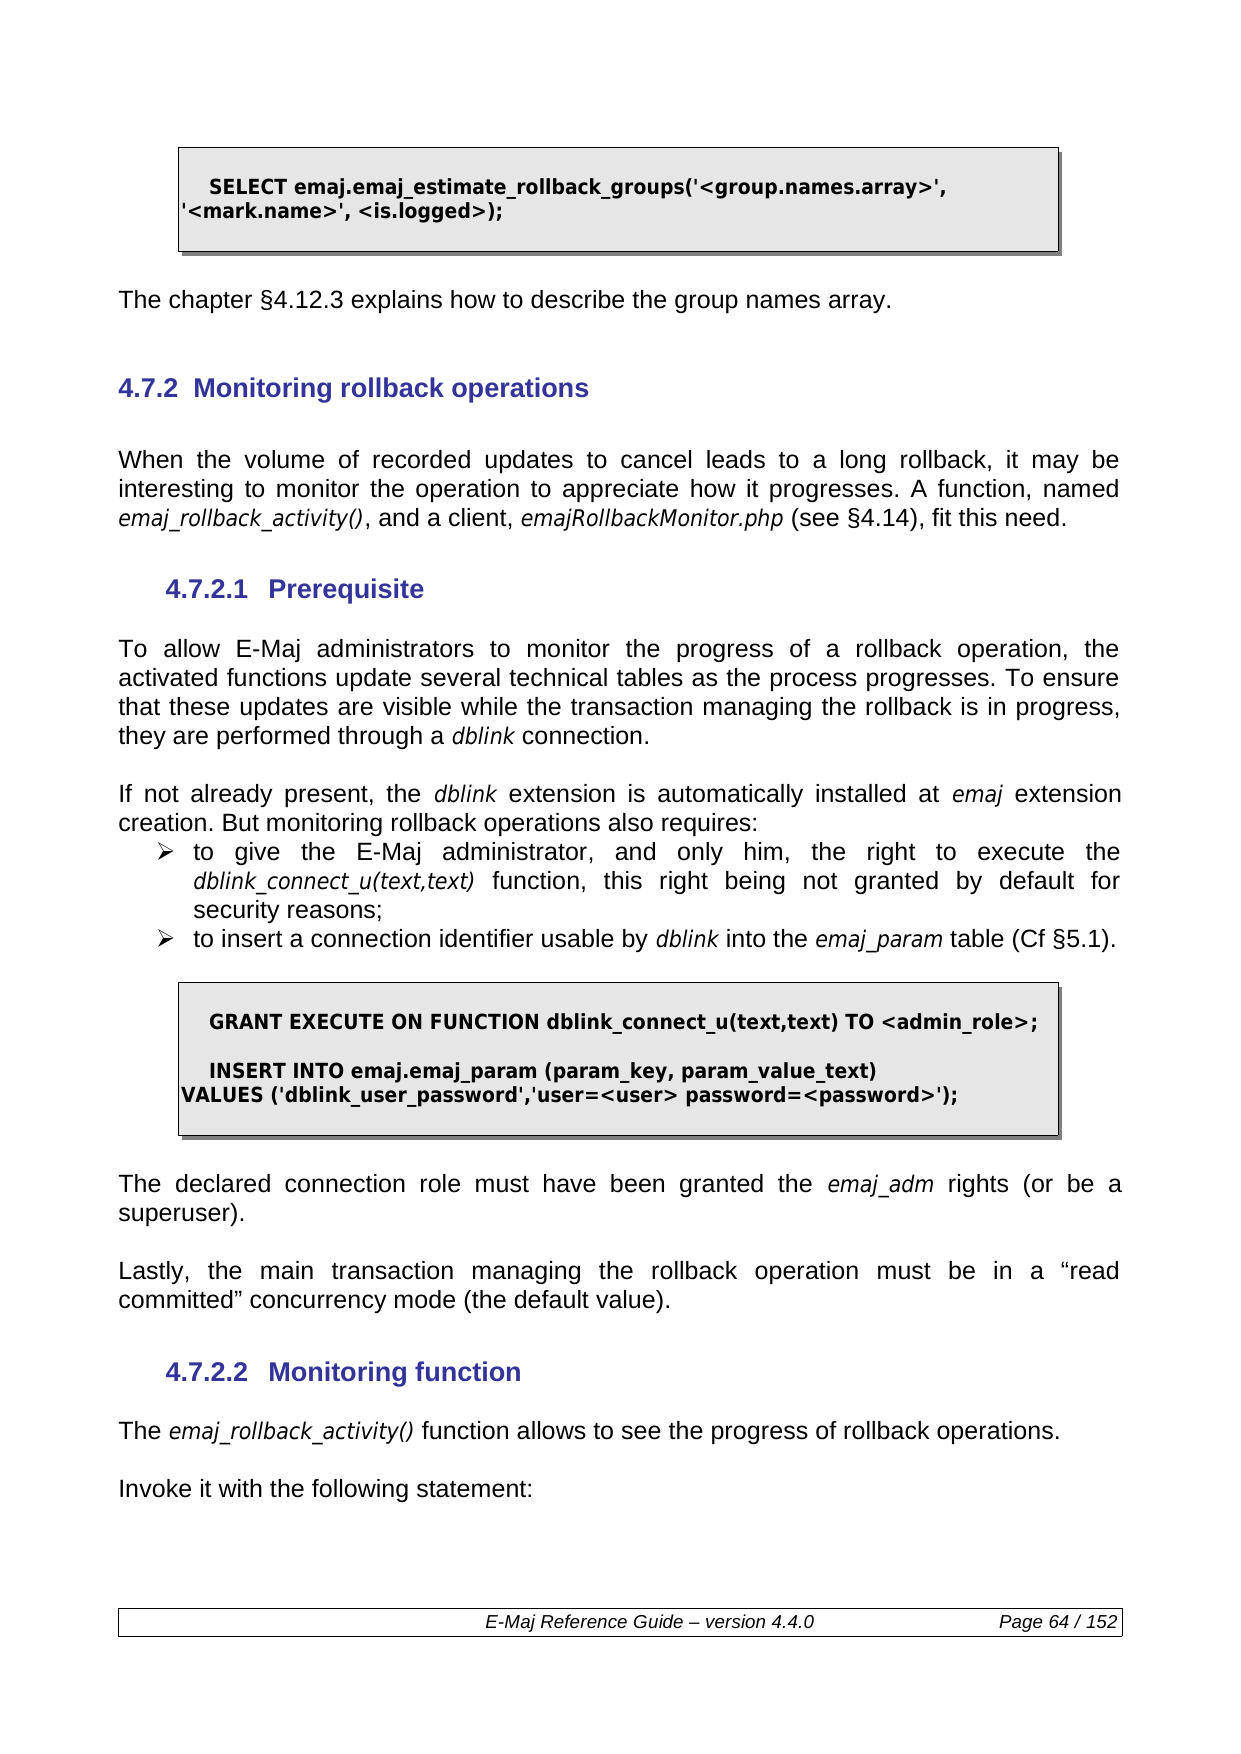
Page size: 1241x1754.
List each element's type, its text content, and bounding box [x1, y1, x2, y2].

text SELECT emaj.emaj_estimate_rollback_groups('<group.names.array>', '<mark.name>', <is.logged>); [179, 172, 1058, 221]
text The emaj_rollback_activity() function allows to see the progress of rollback operations. [118, 1416, 1122, 1445]
subtitle Prerequisite [165, 573, 1122, 604]
text Lastly, the main transaction managing the rollback operation must be in a “read committed” concurrency mode (the default value). [118, 1256, 1122, 1314]
text The declared connection role must have been granted the emaj_adm rights (or be a superuser). [118, 1169, 1122, 1227]
text INSERT INTO emaj.emaj_param (param_key, param_value_text) VALUES ('dblink_user_password','user=<user> password=<password>'); [179, 1056, 1058, 1105]
subtitle Monitoring rollback operations [118, 372, 1122, 403]
text Invoke it with the following statement: [118, 1474, 1122, 1503]
subtitle Monitoring function [165, 1356, 1122, 1387]
text If not already present, the dblink extension is automatically installed at emaj extension creation. But monitoring rollback operations also requires: [118, 779, 1122, 837]
list to give the E-Maj administrator, and only him, the right to execute the dblink_connect_u(text,text) function, this right being not granted by default for security reasons; [156, 837, 1122, 924]
text GRANT EXECUTE ON FUNCTION dblink_connect_u(text,text) TO <admin_role>; [179, 1007, 1058, 1031]
text When the volume of recorded updates to cancel leads to a long rollback, it may be interesting to monitor the operation to appreciate how it progresses. A function, named emaj_rollback_activity(), and a client, emajRollbackMonitor.php (see §4.14), fit this need. [118, 445, 1122, 532]
text To allow E-Maj administrators to monitor the progress of a rollback operation, the activated functions update several technical tables as the process progresses. To ensure that these updates are visible while the transaction managing the rollback is in progress, they are performed through a dblink connection. [118, 633, 1122, 750]
text The chapter §4.12.3 explains how to describe the group names array. [118, 285, 1122, 314]
list to insert a connection identifier usable by dblink into the emaj_param table (Cf §5.1). [156, 924, 1122, 953]
